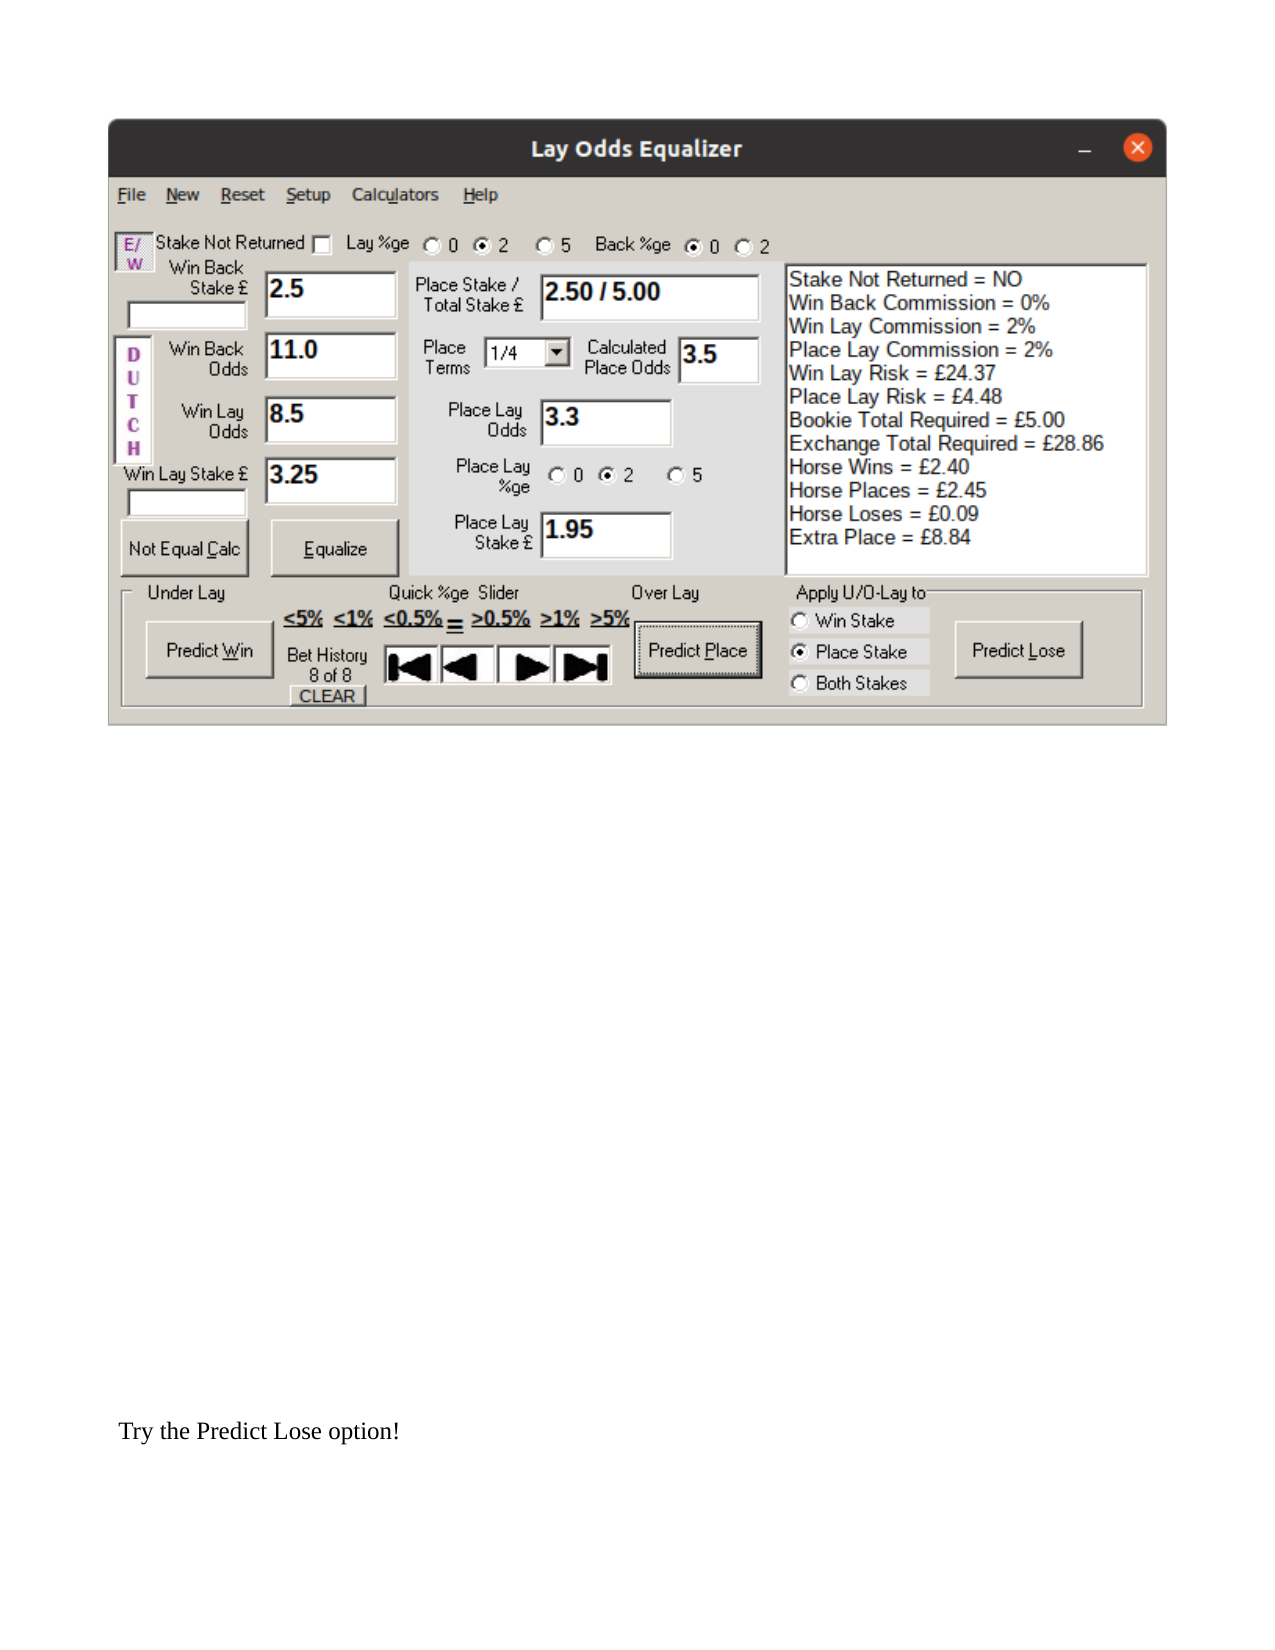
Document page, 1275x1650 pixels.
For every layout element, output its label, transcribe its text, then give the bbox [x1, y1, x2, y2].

picture [107, 118, 1168, 726]
text Try the Predict Lose option! [118, 1416, 1157, 1445]
